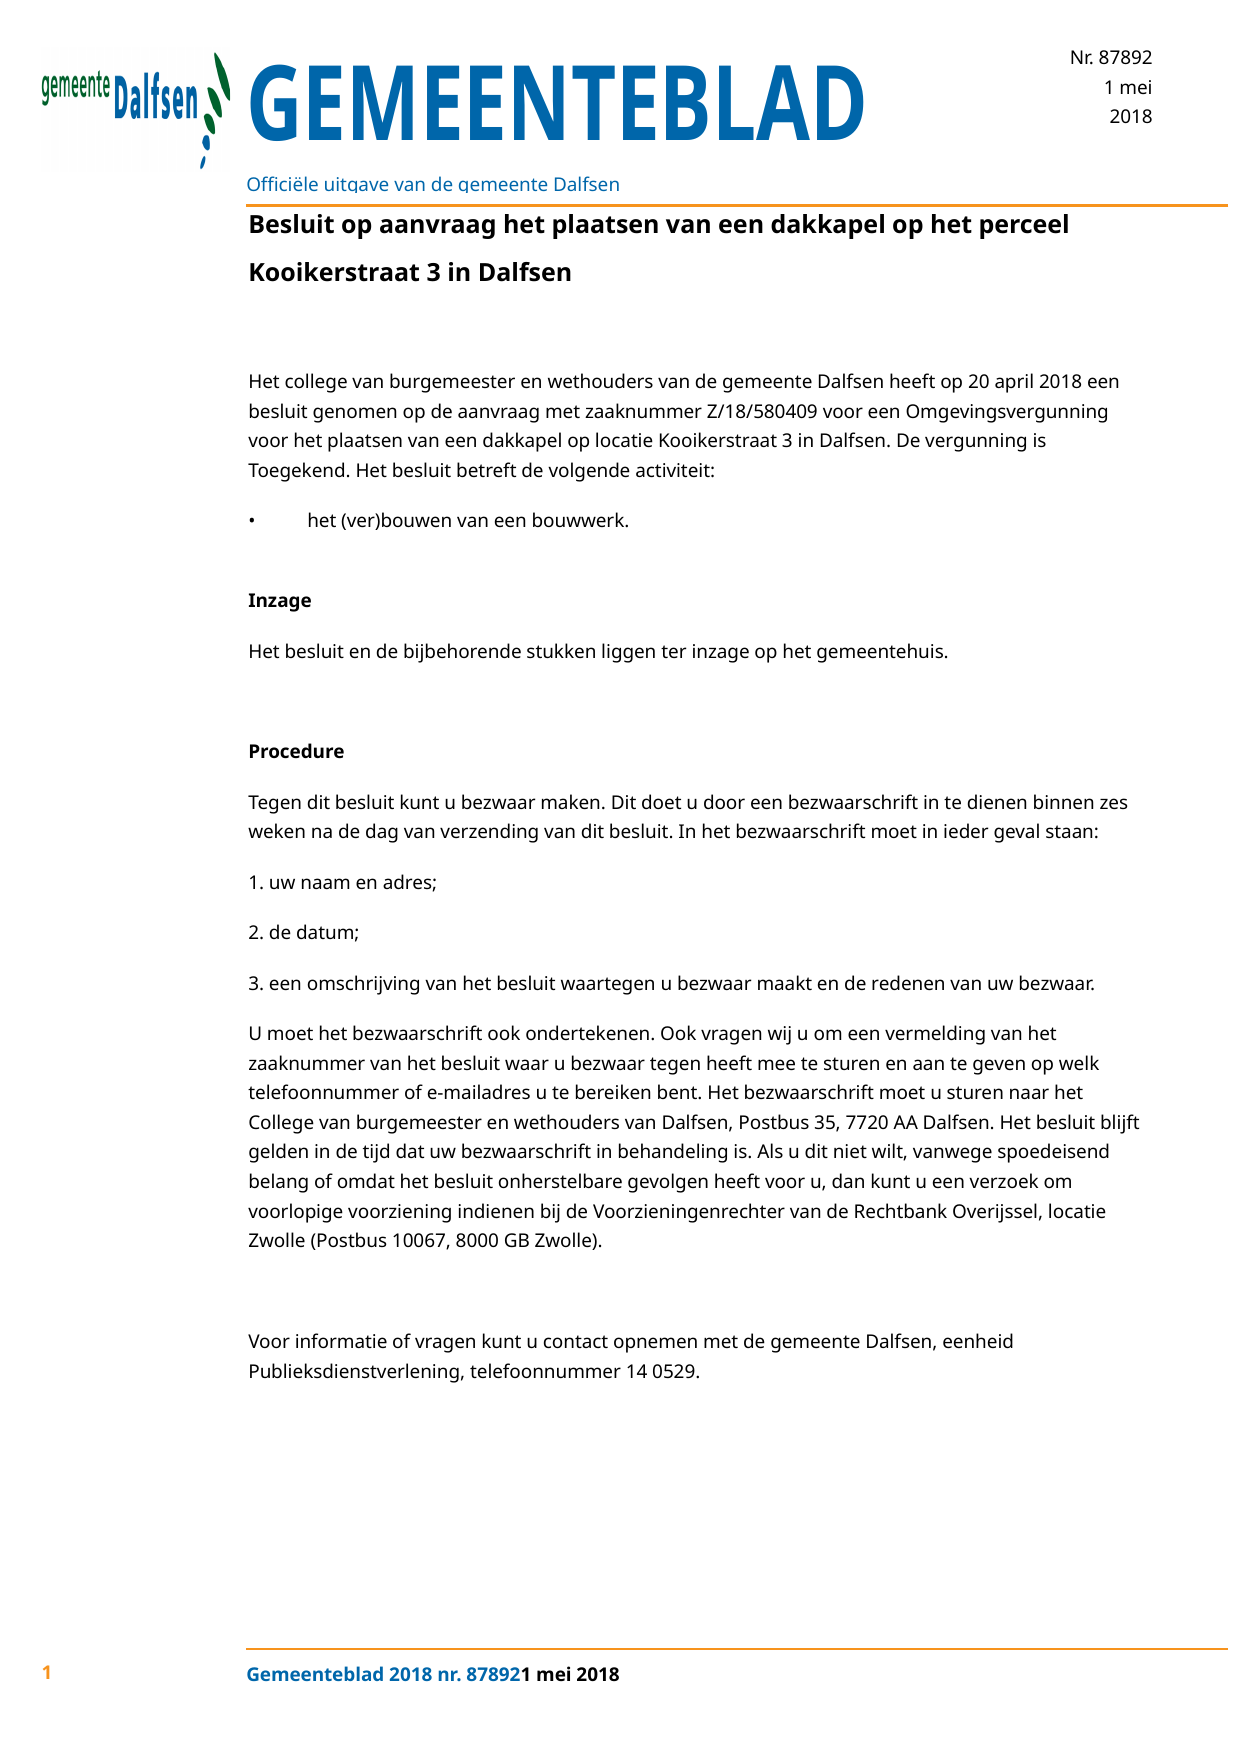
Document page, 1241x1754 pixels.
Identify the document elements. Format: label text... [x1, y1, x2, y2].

text Besluit op aanvraag het plaatsen van een dakkapel op het perceel Kooikerstraat 3 in Dalfsen [248, 207, 1152, 288]
picture [41, 47, 231, 172]
text 2. de datum; [248, 919, 1152, 945]
text Procedure [248, 739, 1152, 764]
text Voor informatie of vragen kunt u contact opnemen met de gemeente Dalfsen, eenheid Publieksdienstverlening, telefoonnummer 14 0529. [248, 1328, 1152, 1384]
text Inzage [248, 587, 1152, 613]
text Het college van burgemeester en wethouders van de gemeente Dalfsen heeft op 20 april 2018 een besluit genomen op de aanvraag met zaaknummer Z/18/580409 voor een Omgevingsvergunning voor het plaatsen van een dakkapel op locatie Kooikerstraat 3 in Dalfsen. De vergunning is Toegekend. Het besluit betreft de volgende activiteit: [248, 368, 1152, 483]
text 1. uw naam en adres; [248, 869, 1152, 895]
text Het besluit en de bijbehorende stukken liggen ter inzage op het gemeentehuis. [248, 638, 1152, 664]
text 3. een omschrijving van het besluit waartegen u bezwaar maakt en de redenen van uw bezwaar. [248, 970, 1152, 996]
list het (ver)bouwen van een bouwwerk. [248, 507, 1152, 533]
text Tegen dit besluit kunt u bezwaar maken. Dit doet u door een bezwaarschrift in te dienen binnen zes weken na de dag van verzending van dit besluit. In het bezwaarschrift moet in ieder geval staan: [248, 789, 1152, 844]
text U moet het bezwaarschrift ook ondertekenen. Ook vragen wij u om een vermelding van het zaaknummer van het besluit waar u bezwaar tegen heeft mee te sturen en aan te geven op welk telefoonnummer of e-mailadres u te bereiken bent. Het bezwaarschrift moet u sturen naar het College van burgemeester en wethouders van Dalfsen, Postbus 35, 7720 AA Dalfsen. Het besluit blijft gelden in de tijd dat uw bezwaarschrift in behandeling is. Als u dit niet wilt, vanwege spoedeisend belang of omdat het besluit onherstelbare gevolgen heeft voor u, dan kunt u een verzoek om voorlopige voorziening indienen bij de Voorzieningenrechter van de Rechtbank Overijssel, locatie Zwolle (Postbus 10067, 8000 GB Zwolle). [248, 1020, 1152, 1253]
